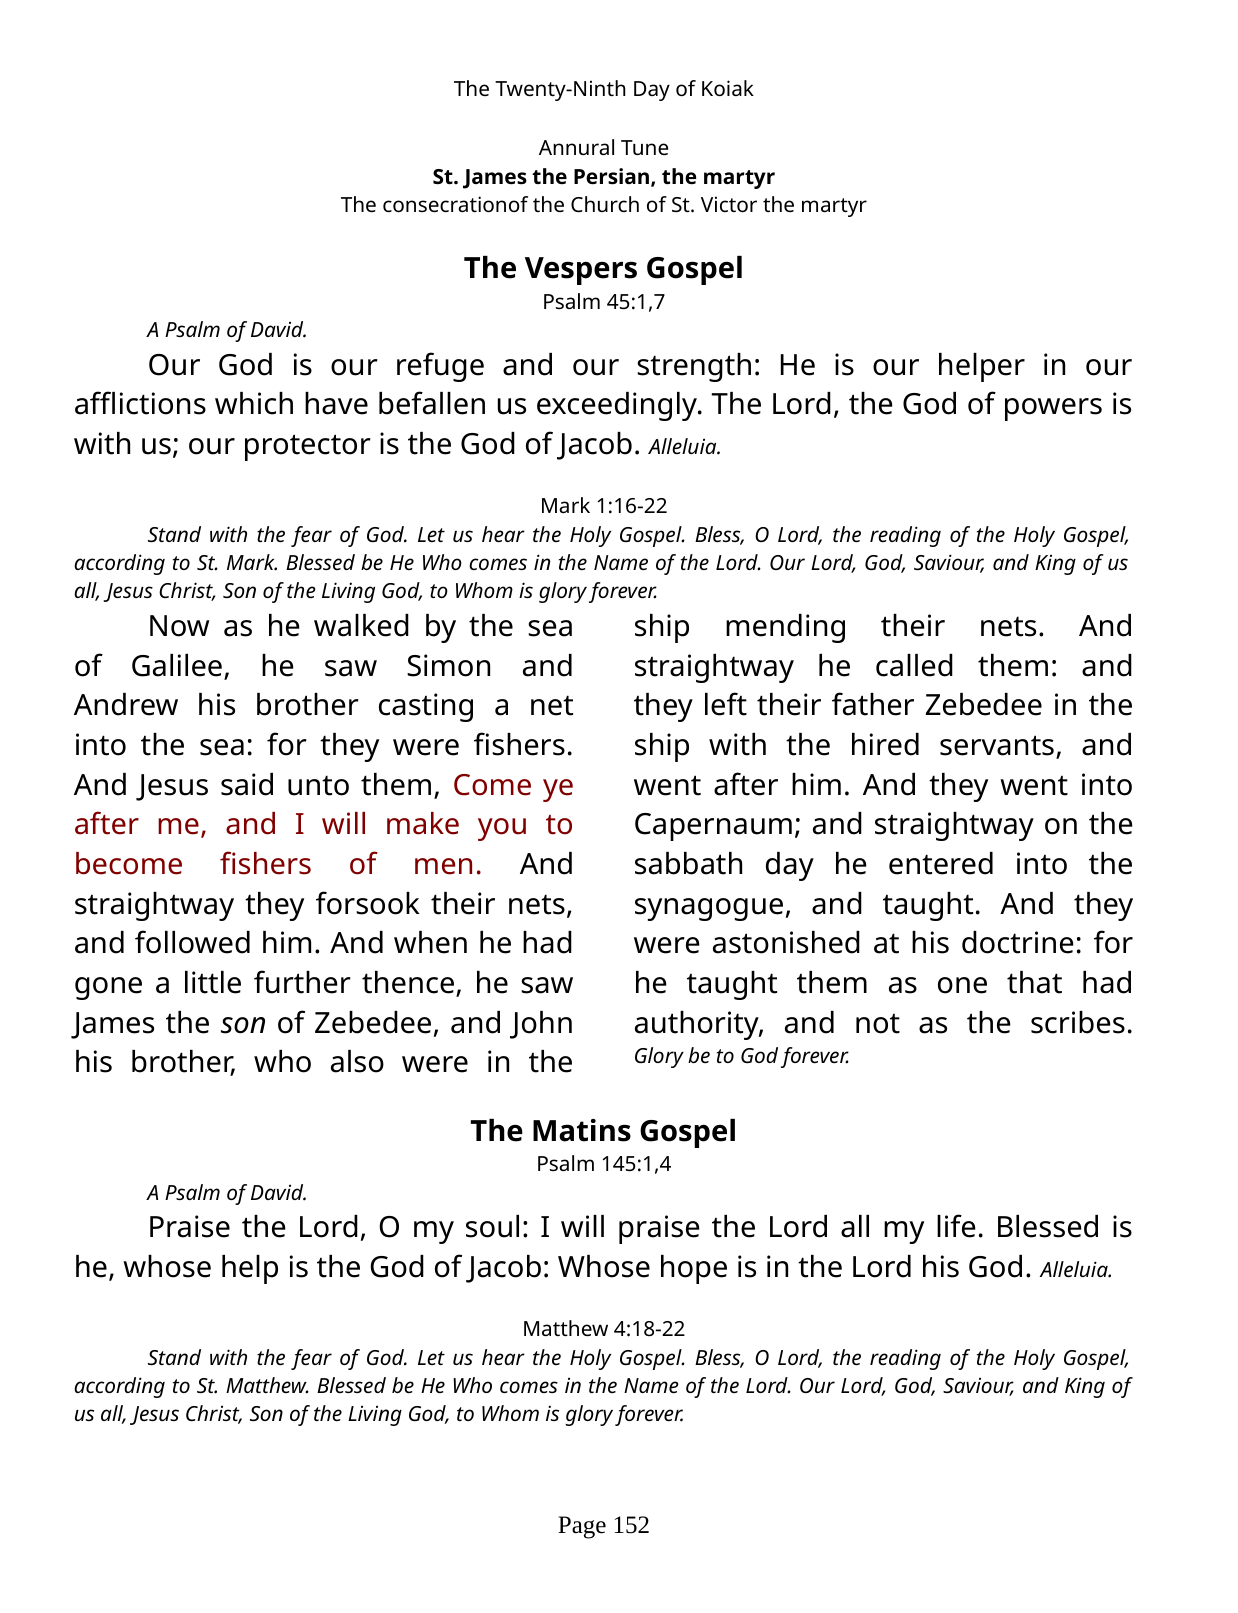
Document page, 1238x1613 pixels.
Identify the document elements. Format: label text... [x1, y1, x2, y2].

text The Vespers Gospel [73, 247, 1134, 287]
text Mark 1:16-22 [73, 491, 1134, 520]
text ship mending their nets. And straightway he called them: and they left their father Zebedee in the ship with the hired servants, and went after him. And they went into Capernaum; and straightway on the sabbath day he entered into the synagogue, and taught. And they were astonished at his doctrine: for he taught them as one that had authority, and not as the scribes. Glory be to God forever. [633, 605, 1134, 1070]
text The consecrationof the Church of St. Victor the martyr [73, 190, 1134, 219]
text Psalm 145:1,4 [73, 1149, 1134, 1178]
text The Matins Gospel [73, 1110, 1134, 1149]
text The Twenty-Ninth Day of Koiak [72, 74, 1135, 102]
text Praise the Lord, O my soul: I will praise the Lord all my life. Blessed is he, whose help is the God of Jacob: Whose hope is in the Lord his God. Alleluia. [73, 1206, 1134, 1286]
text St. James the Persian, the martyr [73, 162, 1134, 190]
text Now as he walked by the sea of Galilee, he saw Simon and Andrew his brother casting a net into the sea: for they were fishers. And Jesus said unto them, Come ye after me, and I will make you to become fishers of men. And straightway they forsook their nets, and followed him. And when he had gone a little further thence, he saw James the son of Zebedee, and John his brother, who also were in the [73, 605, 574, 1081]
text Stand with the fear of God. Let us hear the Holy Gospel. Bless, O Lord, the reading of the Holy Gospel, according to St. Matthew. Blessed be He Who comes in the Name of the Lord. Our Lord, God, Saviour, and King of us all, Jesus Christ, Son of the Living God, to Whom is glory forever. [73, 1343, 1134, 1428]
text Matthew 4:18-22 [73, 1314, 1134, 1343]
text A Psalm of David. [73, 1178, 1134, 1206]
text Our God is our refuge and our strength: He is our helper in our afflictions which have befallen us exceedingly. The Lord, the God of powers is with us; our protector is the God of Jacob. Alleluia. [73, 344, 1134, 463]
text Psalm 45:1,7 [73, 287, 1134, 315]
text A Psalm of David. [73, 315, 1134, 344]
text Stand with the fear of God. Let us hear the Holy Gospel. Bless, O Lord, the reading of the Holy Gospel, according to St. Mark. Blessed be He Who comes in the Name of the Lord. Our Lord, God, Saviour, and King of us all, Jesus Christ, Son of the Living God, to Whom is glory forever. [73, 520, 1134, 605]
text Annural Tune [73, 133, 1134, 162]
